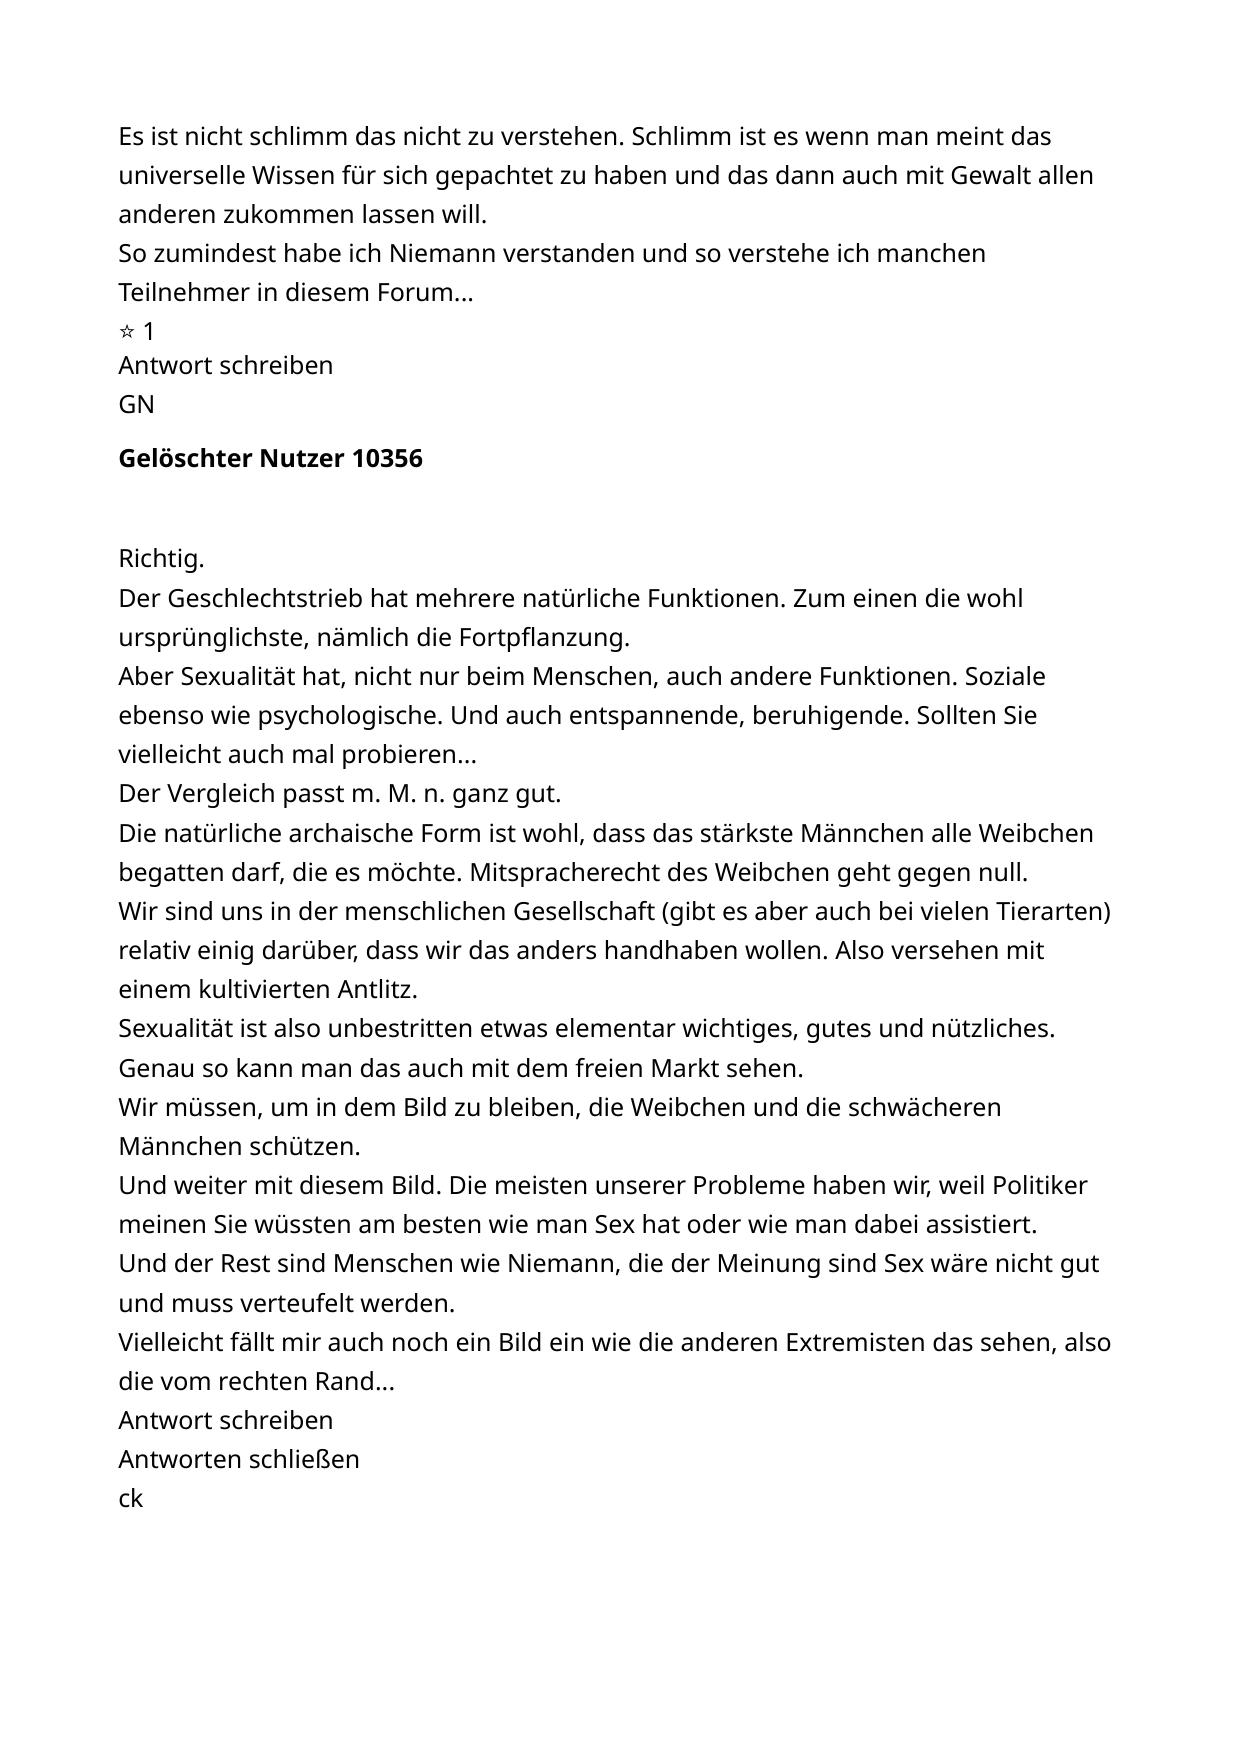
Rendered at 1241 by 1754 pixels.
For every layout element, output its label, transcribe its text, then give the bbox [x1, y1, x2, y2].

text Es ist nicht schlimm das nicht zu verstehen. Schlimm ist es wenn man meint das universelle Wissen für sich gepachtet zu haben und das dann auch mit Gewalt allen anderen zukommen lassen will. [118, 118, 1122, 231]
text Aber Sexualität hat, nicht nur beim Menschen, auch andere Funktionen. Soziale ebenso wie psychologische. Und auch entspannende, beruhigende. Sollten Sie vielleicht auch mal probieren... [118, 658, 1122, 771]
text Der Vergleich passt m. M. n. ganz gut. [118, 776, 1122, 810]
text Sexualität ist also unbestritten etwas elementar wichtiges, gutes und nützliches. [118, 1011, 1122, 1045]
text Antwort schreiben [118, 348, 1122, 382]
text GN [118, 387, 1122, 421]
text So zumindest habe ich Niemann verstanden und so verstehe ich manchen Teilnehmer in diesem Forum... [118, 236, 1122, 309]
text Wir müssen, um in dem Bild zu bleiben, die Weibchen und die schwächeren Männchen schützen. [118, 1089, 1122, 1163]
text Richtig. [118, 541, 1122, 575]
text ck [118, 1481, 1122, 1515]
text Und weiter mit diesem Bild. Die meisten unserer Probleme haben wir, weil Politiker meinen Sie wüssten am besten wie man Sex hat oder wie man dabei assistiert. [118, 1168, 1122, 1241]
text Antworten schließen [118, 1442, 1122, 1476]
text Und der Rest sind Menschen wie Niemann, die der Meinung sind Sex wäre nicht gut und muss verteufelt werden. [118, 1246, 1122, 1319]
text Antwort schreiben [118, 1403, 1122, 1437]
text Die natürliche archaische Form ist wohl, dass das stärkste Männchen alle Weibchen begatten darf, die es möchte. Mitspracherecht des Weibchen geht gegen null. [118, 815, 1122, 888]
text Der Geschlechtstrieb hat mehrere natürliche Funktionen. Zum einen die wohl ursprünglichste, nämlich die Fortpflanzung. [118, 580, 1122, 653]
text ⭐️ 1 [118, 314, 1122, 348]
text Vielleicht fällt mir auch noch ein Bild ein wie die anderen Extremisten das sehen, also die vom rechten Rand... [118, 1324, 1122, 1398]
text Wir sind uns in der menschlichen Gesellschaft (gibt es aber auch bei vielen Tierarten) relativ einig darüber, dass wir das anders handhaben wollen. Also versehen mit einem kultivierten Antlitz. [118, 893, 1122, 1006]
subtitle Gelöschter Nutzer 10356 [118, 441, 1122, 475]
text Genau so kann man das auch mit dem freien Markt sehen. [118, 1050, 1122, 1084]
